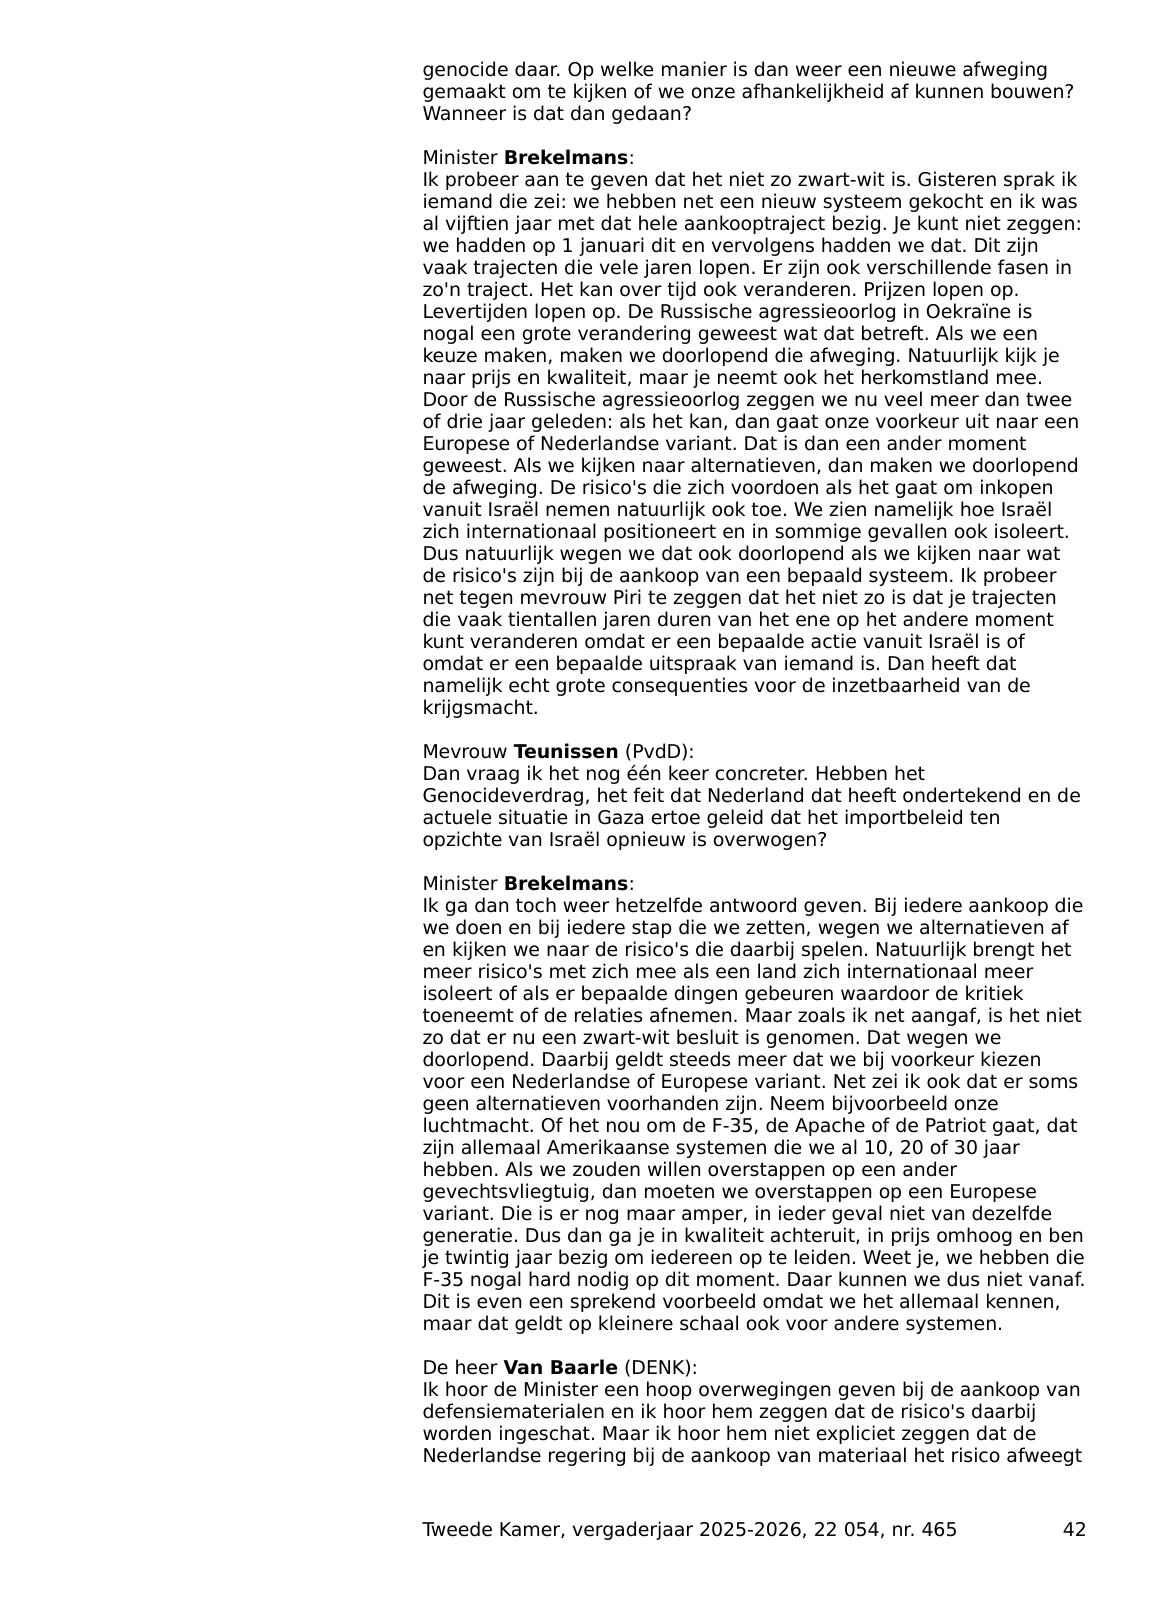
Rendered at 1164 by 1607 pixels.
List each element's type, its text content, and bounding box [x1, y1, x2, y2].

text Ik ga dan toch weer hetzelfde antwoord geven. Bij iedere aankoop die we doen en bij iedere stap die we zetten, wegen we alternatieven af en kijken we naar de risico's die daarbij spelen. Natuurlijk brengt het meer risico's met zich mee als een land zich internationaal meer isoleert of als er bepaalde dingen gebeuren waardoor de kritiek toeneemt of de relaties afnemen. Maar zoals ik net aangaf, is het niet zo dat er nu een zwart-wit besluit is genomen. Dat wegen we doorlopend. Daarbij geldt steeds meer dat we bij voorkeur kiezen voor een Nederlandse of Europese variant. Net zei ik ook dat er soms geen alternatieven voorhanden zijn. Neem bijvoorbeeld onze luchtmacht. Of het nou om de F-35, de Apache of de Patriot gaat, dat zijn allemaal Amerikaanse systemen die we al 10, 20 of 30 jaar hebben. Als we zouden willen overstappen op een ander gevechtsvliegtuig, dan moeten we overstappen op een Europese variant. Die is er nog maar amper, in ieder geval niet van dezelfde generatie. Dus dan ga je in kwaliteit achteruit, in prijs omhoog en ben je twintig jaar bezig om iedereen op te leiden. Weet je, we hebben die F-35 nogal hard nodig op dit moment. Daar kunnen we dus niet vanaf. Dit is even een sprekend voorbeeld omdat we het allemaal kennen, maar dat geldt op kleinere schaal ook voor andere systemen. [422, 895, 1087, 1334]
text De heer Van Baarle (DENK): [422, 1357, 1087, 1379]
text Minister Brekelmans: [422, 873, 1087, 895]
text Mevrouw Teunissen (PvdD): [422, 741, 1087, 763]
text Dan vraag ik het nog één keer concreter. Hebben het Genocideverdrag, het feit dat Nederland dat heeft ondertekend en de actuele situatie in Gaza ertoe geleid dat het importbeleid ten opzichte van Israël opnieuw is overwogen? [422, 763, 1087, 851]
text Ik probeer aan te geven dat het niet zo zwart-wit is. Gisteren sprak ik iemand die zei: we hebben net een nieuw systeem gekocht en ik was al vijftien jaar met dat hele aankooptraject bezig. Je kunt niet zeggen: we hadden op 1 januari dit en vervolgens hadden we dat. Dit zijn vaak trajecten die vele jaren lopen. Er zijn ook verschillende fasen in zo'n traject. Het kan over tijd ook veranderen. Prijzen lopen op. Levertijden lopen op. De Russische agressieoorlog in Oekraïne is nogal een grote verandering geweest wat dat betreft. Als we een keuze maken, maken we doorlopend die afweging. Natuurlijk kijk je naar prijs en kwaliteit, maar je neemt ook het herkomstland mee. Door de Russische agressieoorlog zeggen we nu veel meer dan twee of drie jaar geleden: als het kan, dan gaat onze voorkeur uit naar een Europese of Nederlandse variant. Dat is dan een ander moment geweest. Als we kijken naar alternatieven, dan maken we doorlopend de afweging. De risico's die zich voordoen als het gaat om inkopen vanuit Israël nemen natuurlijk ook toe. We zien namelijk hoe Israël zich internationaal positioneert en in sommige gevallen ook isoleert. Dus natuurlijk wegen we dat ook doorlopend als we kijken naar wat de risico's zijn bij de aankoop van een bepaald systeem. Ik probeer net tegen mevrouw Piri te zeggen dat het niet zo is dat je trajecten die vaak tientallen jaren duren van het ene op het andere moment kunt veranderen omdat er een bepaalde actie vanuit Israël is of omdat er een bepaalde uitspraak van iemand is. Dan heeft dat namelijk echt grote consequenties voor de inzetbaarheid van de krijgsmacht. [422, 169, 1087, 719]
text Ik hoor de Minister een hoop overwegingen geven bij de aankoop van defensiematerialen en ik hoor hem zeggen dat de risico's daarbij worden ingeschat. Maar ik hoor hem niet expliciet zeggen dat de Nederlandse regering bij de aankoop van materiaal het risico afweegt [422, 1379, 1087, 1467]
text genocide daar. Op welke manier is dan weer een nieuwe afweging gemaakt om te kijken of we onze afhankelijkheid af kunnen bouwen? Wanneer is dat dan gedaan? [422, 59, 1087, 125]
text Minister Brekelmans: [422, 147, 1087, 169]
